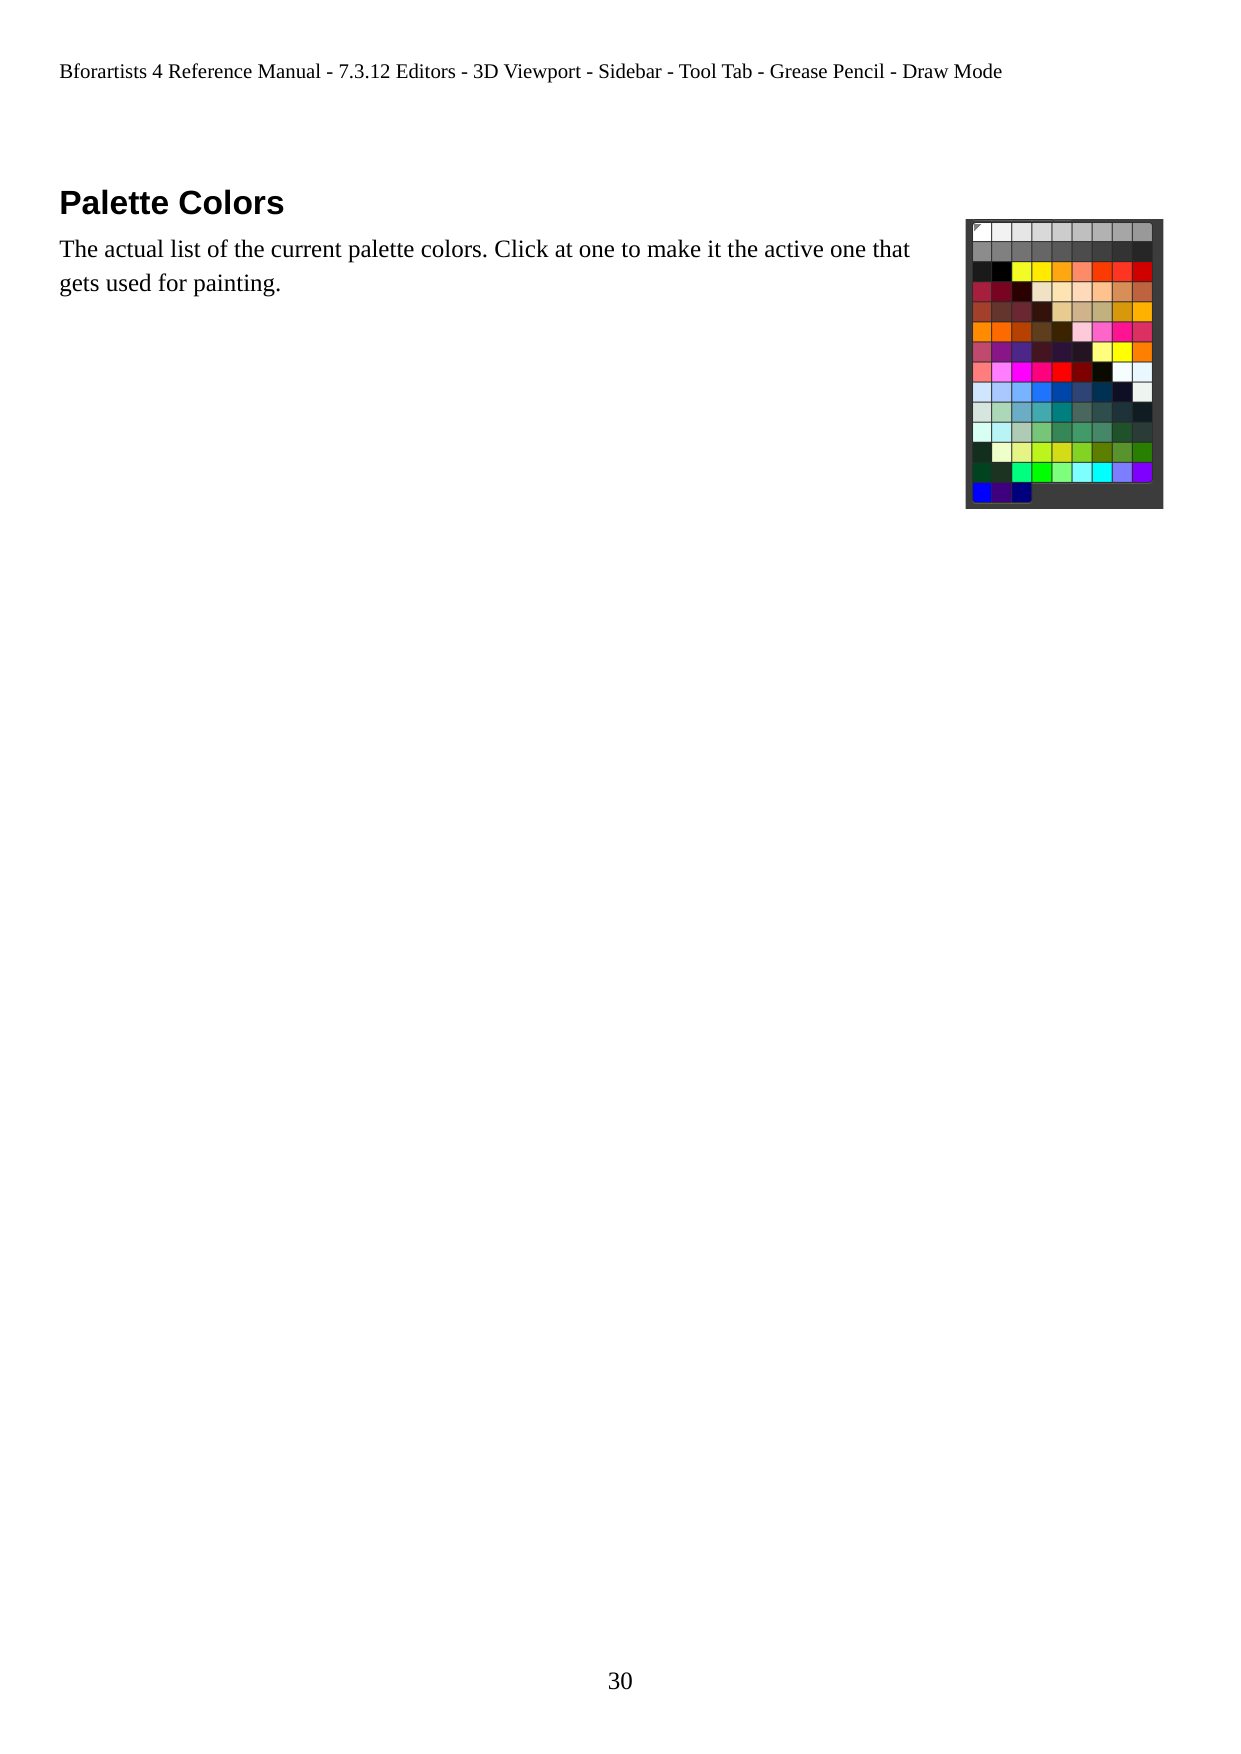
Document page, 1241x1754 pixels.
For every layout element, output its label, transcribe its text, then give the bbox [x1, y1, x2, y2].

subtitle Palette Colors [59, 182, 1181, 221]
text The actual list of the current palette colors. Click at one to make it the active one that gets used for painting. [59, 234, 965, 297]
picture [965, 219, 1164, 509]
